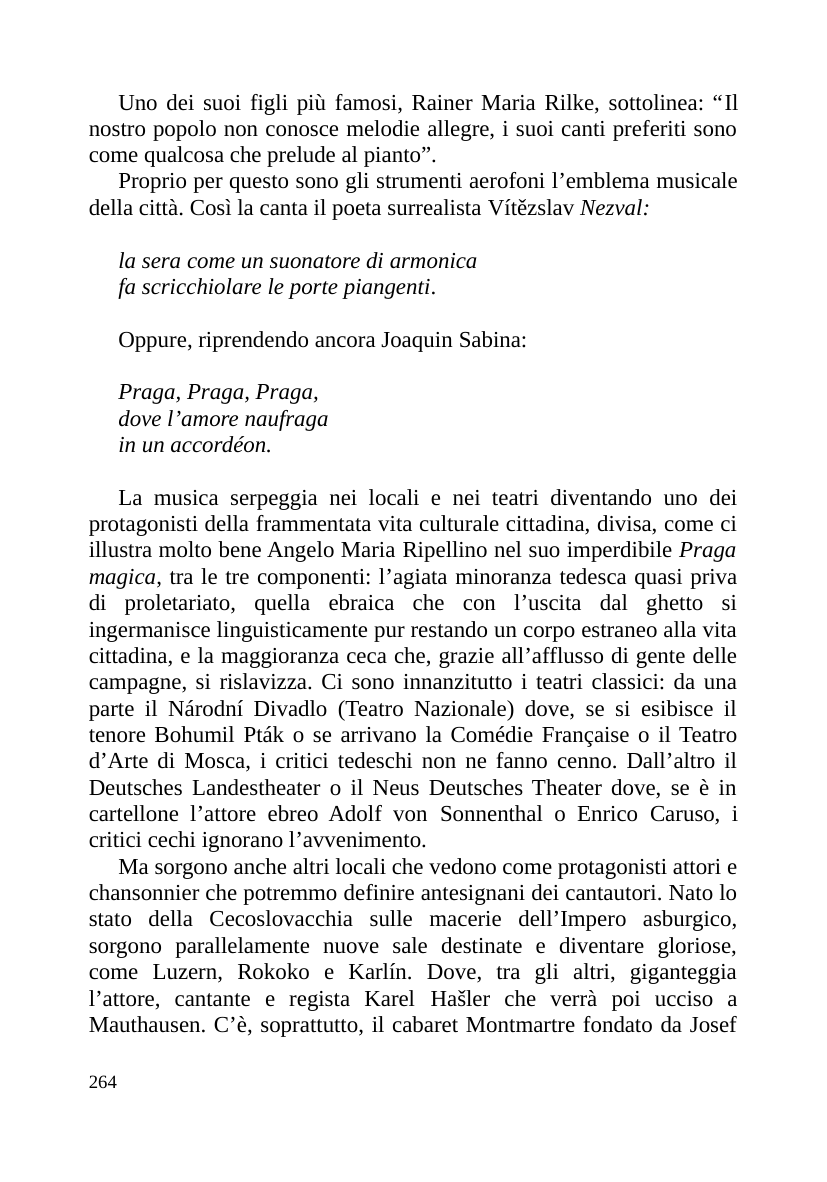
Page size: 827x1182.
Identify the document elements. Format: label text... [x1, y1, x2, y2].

text in un accordéon. [88, 431, 738, 457]
text Uno dei suoi figli più famosi, Rainer Maria Rilke, sottolinea: “Il nostro popolo non conosce melodie allegre, i suoi canti preferiti sono come qualcosa che prelude al pianto”. [88, 88, 738, 168]
text la sera come un suonatore di armonica [88, 247, 738, 273]
text Proprio per questo sono gli strumenti aerofoni l’emblema musicale della città. Così la canta il poeta surrealista Vítězslav Nezval: [88, 168, 738, 220]
text Ma sorgono anche altri locali che vedono come protagonisti attori e chansonnier che potremmo definire antesignani dei cantautori. Nato lo stato della Cecoslovacchia sulle macerie dell’Impero asburgico, sorgono parallelamente nuove sale destinate e diventare gloriose, come Luzern, Rokoko e Karlín. Dove, tra gli altri, giganteggia l’attore, cantante e regista Karel Hašler che verrà poi ucciso a Mauthausen. C’è, soprattutto, il cabaret Montmartre fondato da Josef [88, 853, 738, 1037]
text fa scricchiolare le porte piangenti. [88, 273, 738, 299]
text dove l’amore naufraga [88, 405, 738, 431]
text Praga, Praga, Praga, [88, 378, 738, 405]
text Oppure, riprendendo ancora Joaquin Sabina: [88, 326, 738, 352]
text La musica serpeggia nei locali e nei teatri diventando uno dei protagonisti della frammentata vita culturale cittadina, divisa, come ci illustra molto bene Angelo Maria Ripellino nel suo imperdibile Praga magica, tra le tre componenti: l’agiata minoranza tedesca quasi priva di proletariato, quella ebraica che con l’uscita dal ghetto si ingermanisce linguisticamente pur restando un corpo estraneo alla vita cittadina, e la maggioranza ceca che, grazie all’afflusso di gente delle campagne, si rislavizza. Ci sono innanzitutto i teatri classici: da una parte il Národní Divadlo (Teatro Nazionale) dove, se si esibisce il tenore Bohumil Pták o se arrivano la Comédie Française o il Teatro d’Arte di Mosca, i critici tedeschi non ne fanno cenno. Dall’altro il Deutsches Landestheater o il Neus Deutsches Theater dove, se è in cartellone l’attore ebreo Adolf von Sonnenthal o Enrico Caruso, i critici cechi ignorano l’avvenimento. [88, 484, 738, 853]
